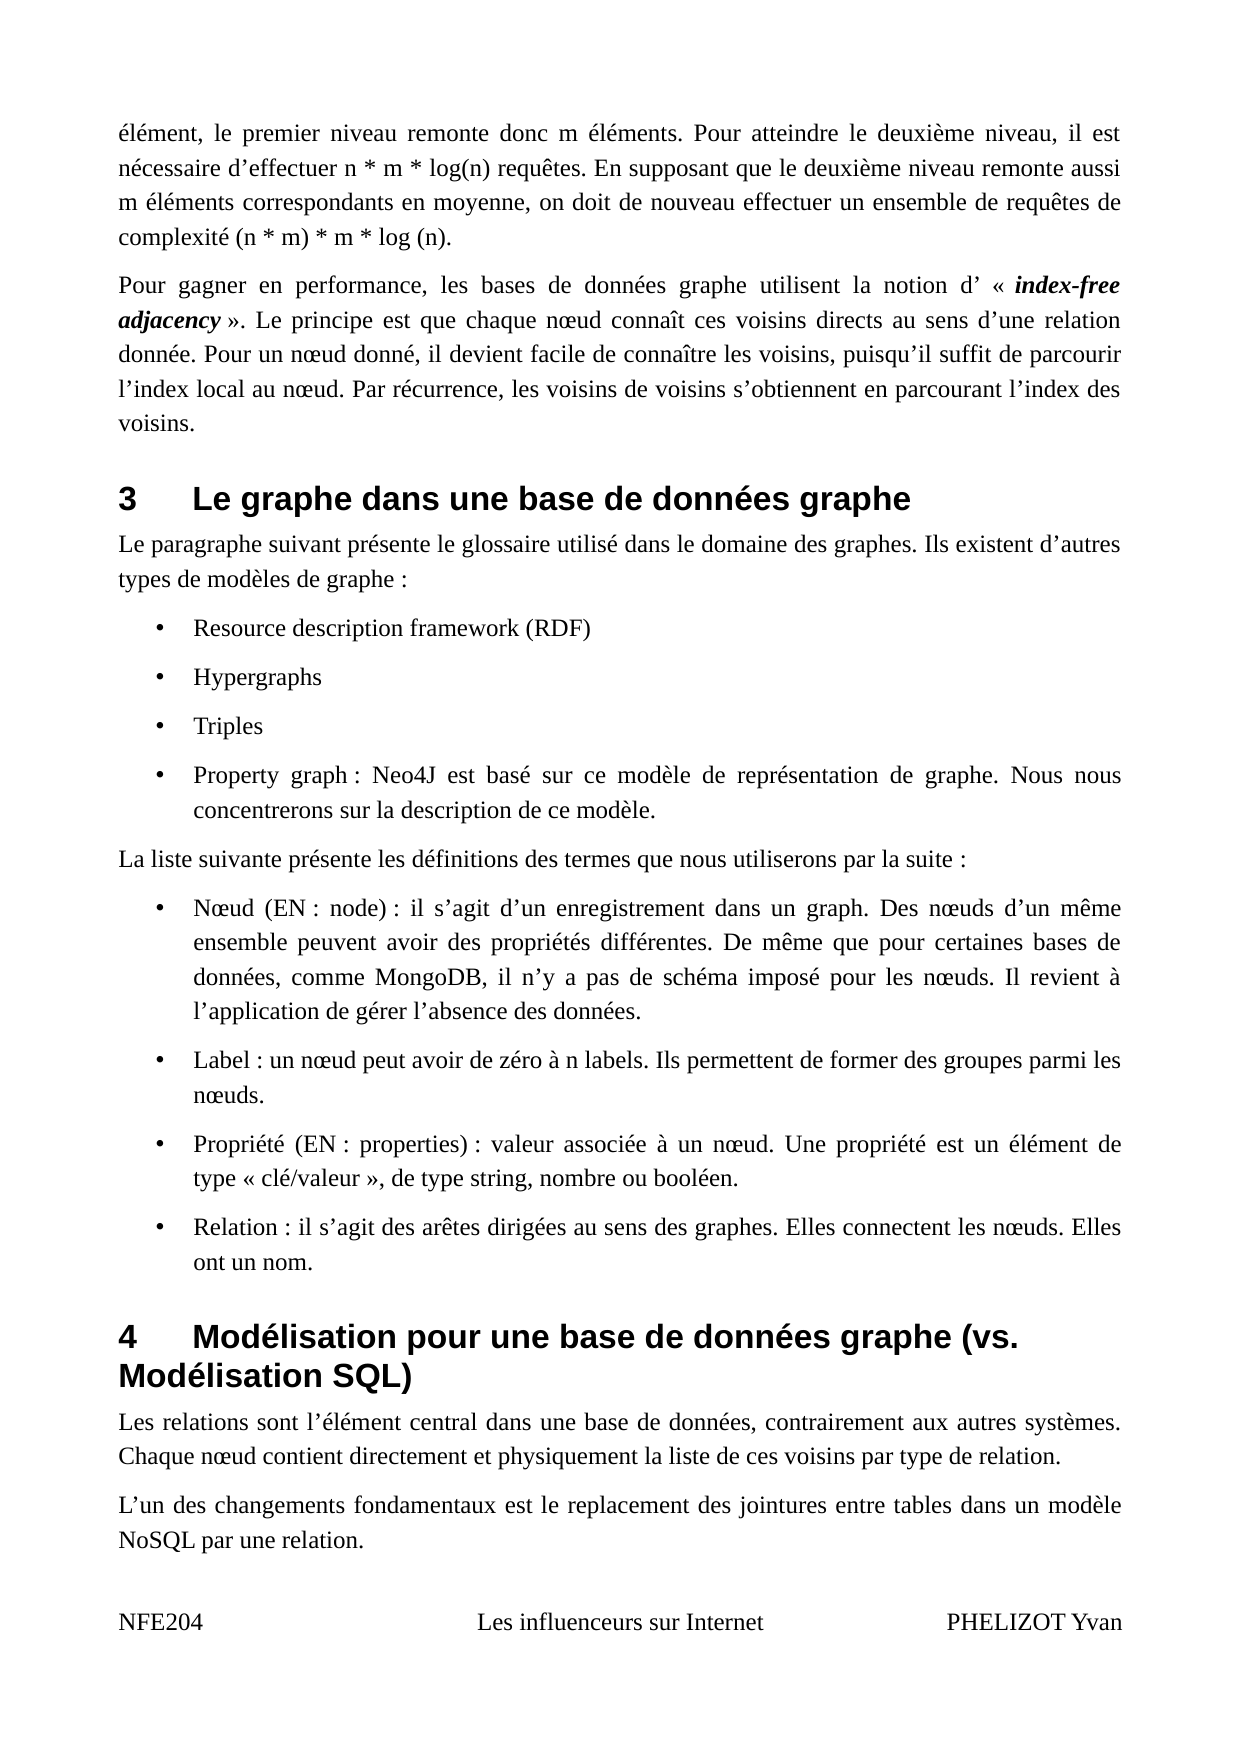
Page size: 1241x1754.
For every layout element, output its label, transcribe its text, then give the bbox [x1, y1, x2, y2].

list Triples [156, 711, 1122, 740]
list Hypergraphs [156, 662, 1122, 691]
text Pour gagner en performance, les bases de données graphe utilisent la notion d’ « index-free adjacency ». Le principe est que chaque nœud connaît ces voisins directs au sens d’une relation donnée. Pour un nœud donné, il devient facile de connaître les voisins, puisqu’il suffit de parcourir l’index local au nœud. Par récurrence, les voisins de voisins s’obtiennent en parcourant l’index des voisins. [118, 271, 1122, 437]
text Les relations sont l’élément central dans une base de données, contrairement aux autres systèmes. Chaque nœud contient directement et physiquement la liste de ces voisins par type de relation. [118, 1407, 1122, 1470]
list Resource description framework (RDF) [156, 613, 1122, 642]
list Propriété (EN : properties) : valeur associée à un nœud. Une propriété est un élément de type « clé/valeur », de type string, nombre ou booléen. [156, 1129, 1122, 1192]
list Label : un nœud peut avoir de zéro à n labels. Ils permettent de former des groupes parmi les nœuds. [156, 1045, 1122, 1109]
subtitle Le graphe dans une base de données graphe [118, 478, 1122, 517]
text Le paragraphe suivant présente le glossaire utilisé dans le domaine des graphes. Ils existent d’autres types de modèles de graphe : [118, 529, 1122, 593]
text élément, le premier niveau remonte donc m éléments. Pour atteindre le deuxième niveau, il est nécessaire d’effectuer n * m * log(n) requêtes. En supposant que le deuxième niveau remonte aussi m éléments correspondants en moyenne, on doit de nouveau effectuer un ensemble de requêtes de complexité (n * m) * m * log (n). [118, 118, 1122, 250]
list Nœud (EN : node) : il s’agit d’un enregistrement dans un graph. Des nœuds d’un même ensemble peuvent avoir des propriétés différentes. De même que pour certaines bases de données, comme MongoDB, il n’y a pas de schéma imposé pour les nœuds. Il revient à l’application de gérer l’absence des données. [156, 893, 1122, 1025]
list Relation : il s’agit des arêtes dirigées au sens des graphes. Elles connectent les nœuds. Elles ont un nom. [156, 1212, 1122, 1276]
subtitle Modélisation pour une base de données graphe (vs. Modélisation SQL) [118, 1317, 1122, 1394]
list Property graph : Neo4J est basé sur ce modèle de représentation de graphe. Nous nous concentrerons sur la description de ce modèle. [156, 760, 1122, 823]
text La liste suivante présente les définitions des termes que nous utiliserons par la suite : [118, 844, 1122, 873]
text L’un des changements fondamentaux est le replacement des jointures entre tables dans un modèle NoSQL par une relation. [118, 1490, 1122, 1553]
